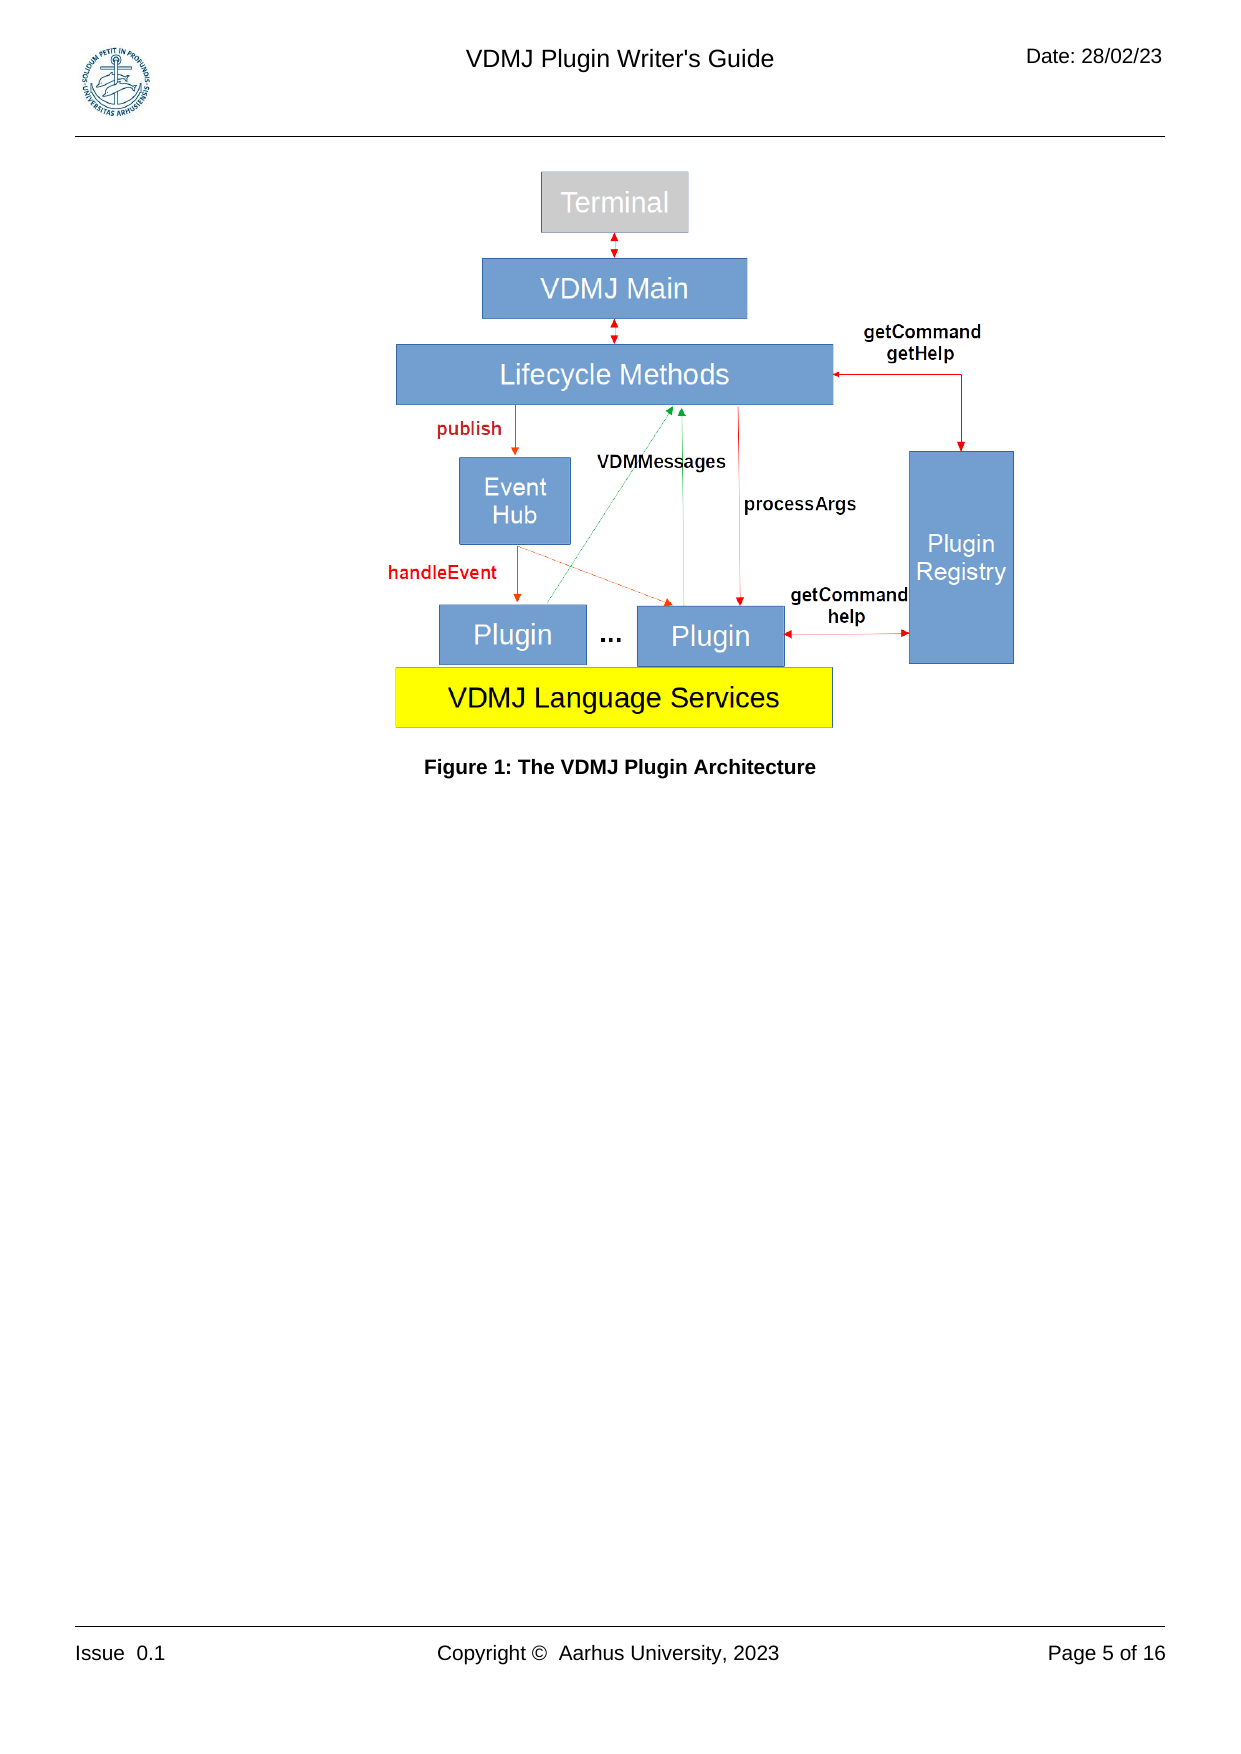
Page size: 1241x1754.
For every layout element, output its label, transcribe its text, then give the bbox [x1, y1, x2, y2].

picture [218, 164, 1023, 733]
picture [78, 44, 153, 120]
text Figure 1: The VDMJ Plugin Architecture [218, 733, 1022, 779]
